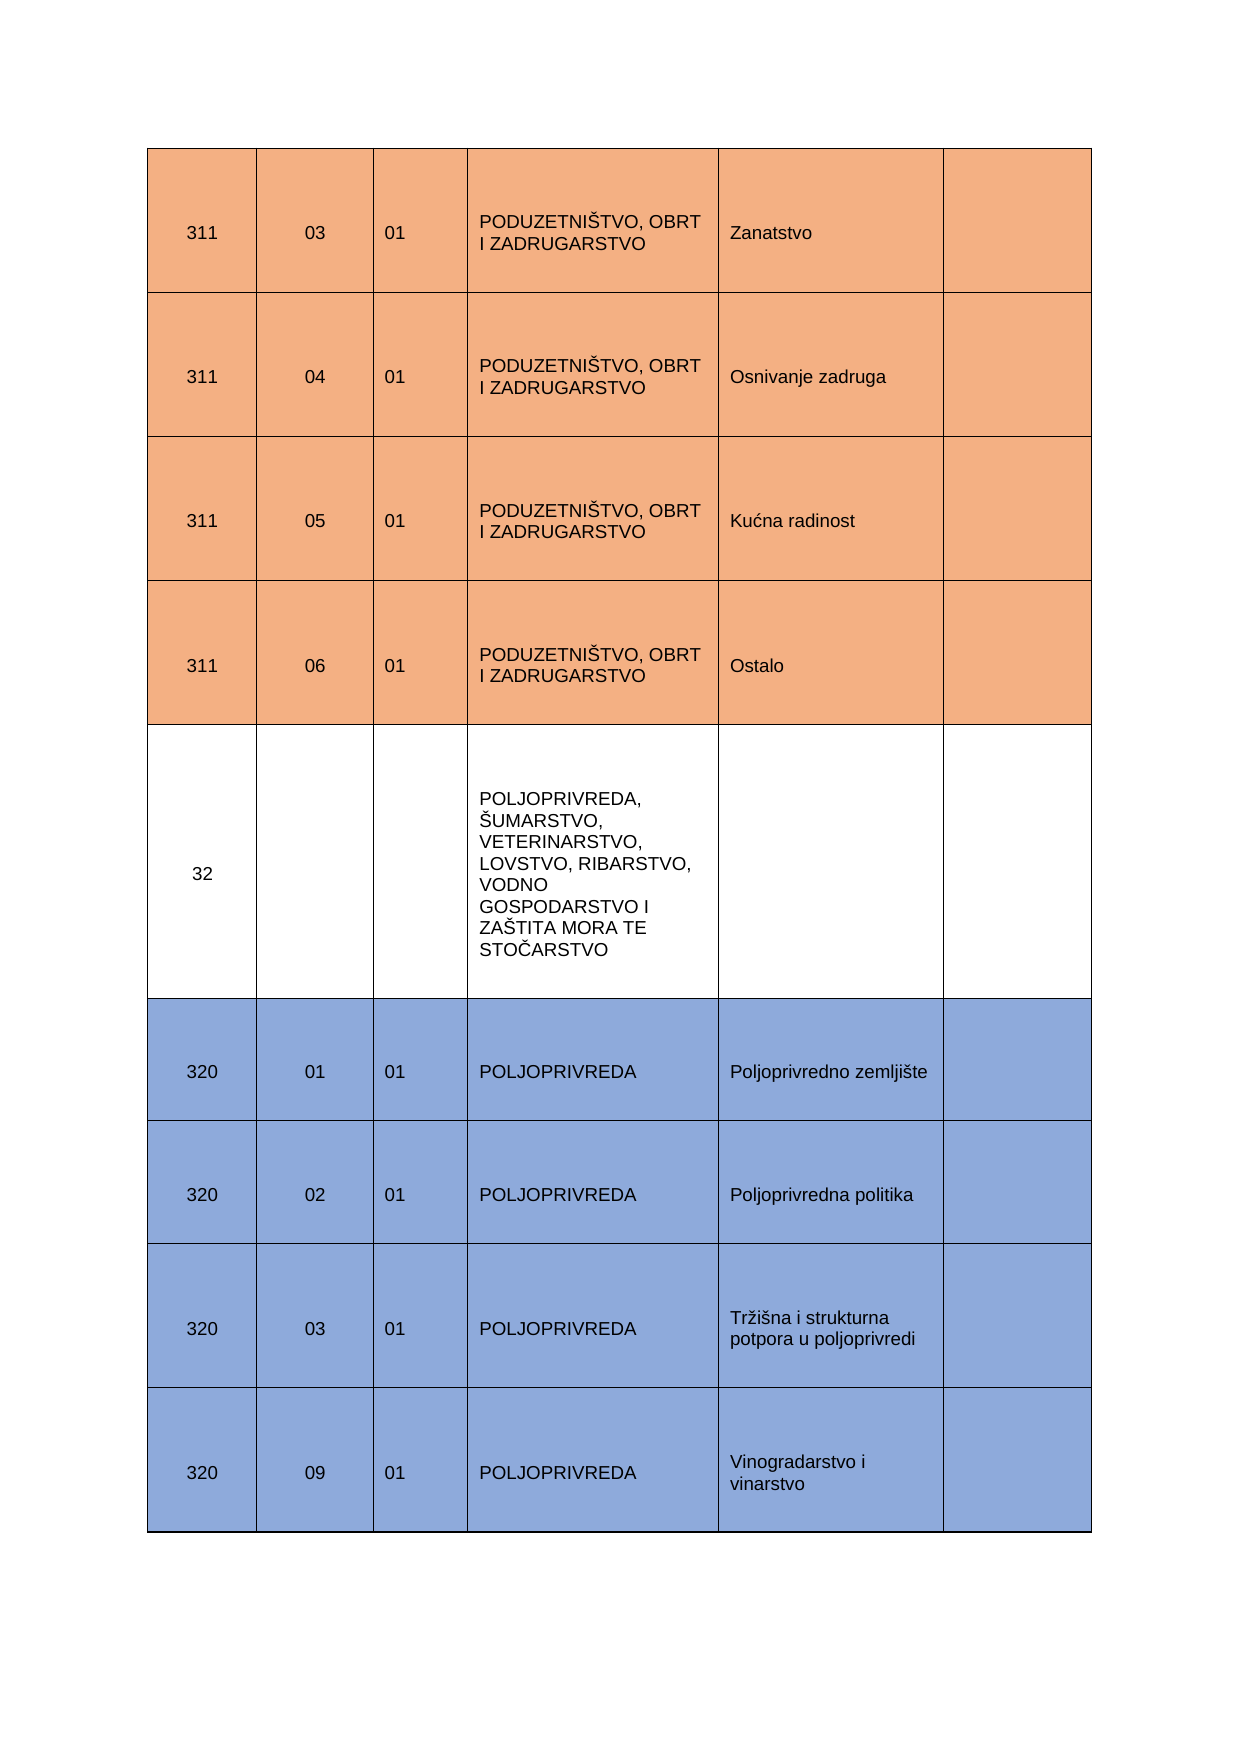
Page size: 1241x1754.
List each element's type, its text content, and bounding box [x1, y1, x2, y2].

table_cell [944, 1388, 1091, 1531]
table_cell Tržišna i strukturna potpora u poljoprivredi [719, 1244, 943, 1387]
table_cell POLJOPRIVREDA [468, 1388, 718, 1531]
table_cell 320 [148, 1121, 256, 1243]
table_cell PODUZETNIŠTVO, OBRT I ZADRUGARSTVO [468, 293, 718, 436]
table_cell 04 [257, 293, 373, 436]
table_cell 01 [374, 1244, 467, 1387]
table_cell [944, 1121, 1091, 1243]
table_cell 03 [257, 1244, 373, 1387]
table_cell 32 [148, 725, 256, 998]
table_cell 01 [374, 999, 467, 1120]
table_cell 01 [374, 149, 467, 292]
table_cell [944, 1244, 1091, 1387]
table_cell 01 [374, 437, 467, 580]
table_cell 02 [257, 1121, 373, 1243]
table_cell 01 [257, 999, 373, 1120]
table_cell 06 [257, 581, 373, 724]
table_cell [944, 149, 1091, 292]
table_cell POLJOPRIVREDA [468, 1244, 718, 1387]
table_cell 01 [374, 293, 467, 436]
table_cell 09 [257, 1388, 373, 1531]
table_cell 320 [148, 999, 256, 1120]
table_cell 320 [148, 1244, 256, 1387]
table_cell 311 [148, 581, 256, 724]
table_cell Osnivanje zadruga [719, 293, 943, 436]
table_cell 05 [257, 437, 373, 580]
table_cell [719, 725, 943, 998]
table_cell 311 [148, 437, 256, 580]
table_cell 01 [374, 1121, 467, 1243]
table_cell Poljoprivredno zemljište [719, 999, 943, 1120]
table_cell [944, 581, 1091, 724]
table_cell [944, 293, 1091, 436]
table_cell 01 [374, 581, 467, 724]
table_cell POLJOPRIVREDA [468, 1121, 718, 1243]
table_cell PODUZETNIŠTVO, OBRT I ZADRUGARSTVO [468, 437, 718, 580]
table_cell 03 [257, 149, 373, 292]
table_cell Poljoprivredna politika [719, 1121, 943, 1243]
table_cell POLJOPRIVREDA [468, 999, 718, 1120]
table_cell 01 [374, 1388, 467, 1531]
table_cell 320 [148, 1388, 256, 1531]
table_cell Vinogradarstvo i vinarstvo [719, 1388, 943, 1531]
table_cell Kućna radinost [719, 437, 943, 580]
table_cell 311 [148, 149, 256, 292]
table_cell [944, 999, 1091, 1120]
table_cell [944, 725, 1091, 998]
table_cell PODUZETNIŠTVO, OBRT I ZADRUGARSTVO [468, 581, 718, 724]
table_cell Ostalo [719, 581, 943, 724]
table_cell [374, 725, 467, 998]
table_cell Zanatstvo [719, 149, 943, 292]
table_cell POLJOPRIVREDA, ŠUMARSTVO, VETERINARSTVO, LOVSTVO, RIBARSTVO, VODNO GOSPODARSTVO I ZAŠTITA MORA TE STOČARSTVO [468, 725, 718, 998]
table_cell [944, 437, 1091, 580]
table_cell [257, 725, 373, 998]
table_cell PODUZETNIŠTVO, OBRT I ZADRUGARSTVO [468, 149, 718, 292]
table_cell 311 [148, 293, 256, 436]
